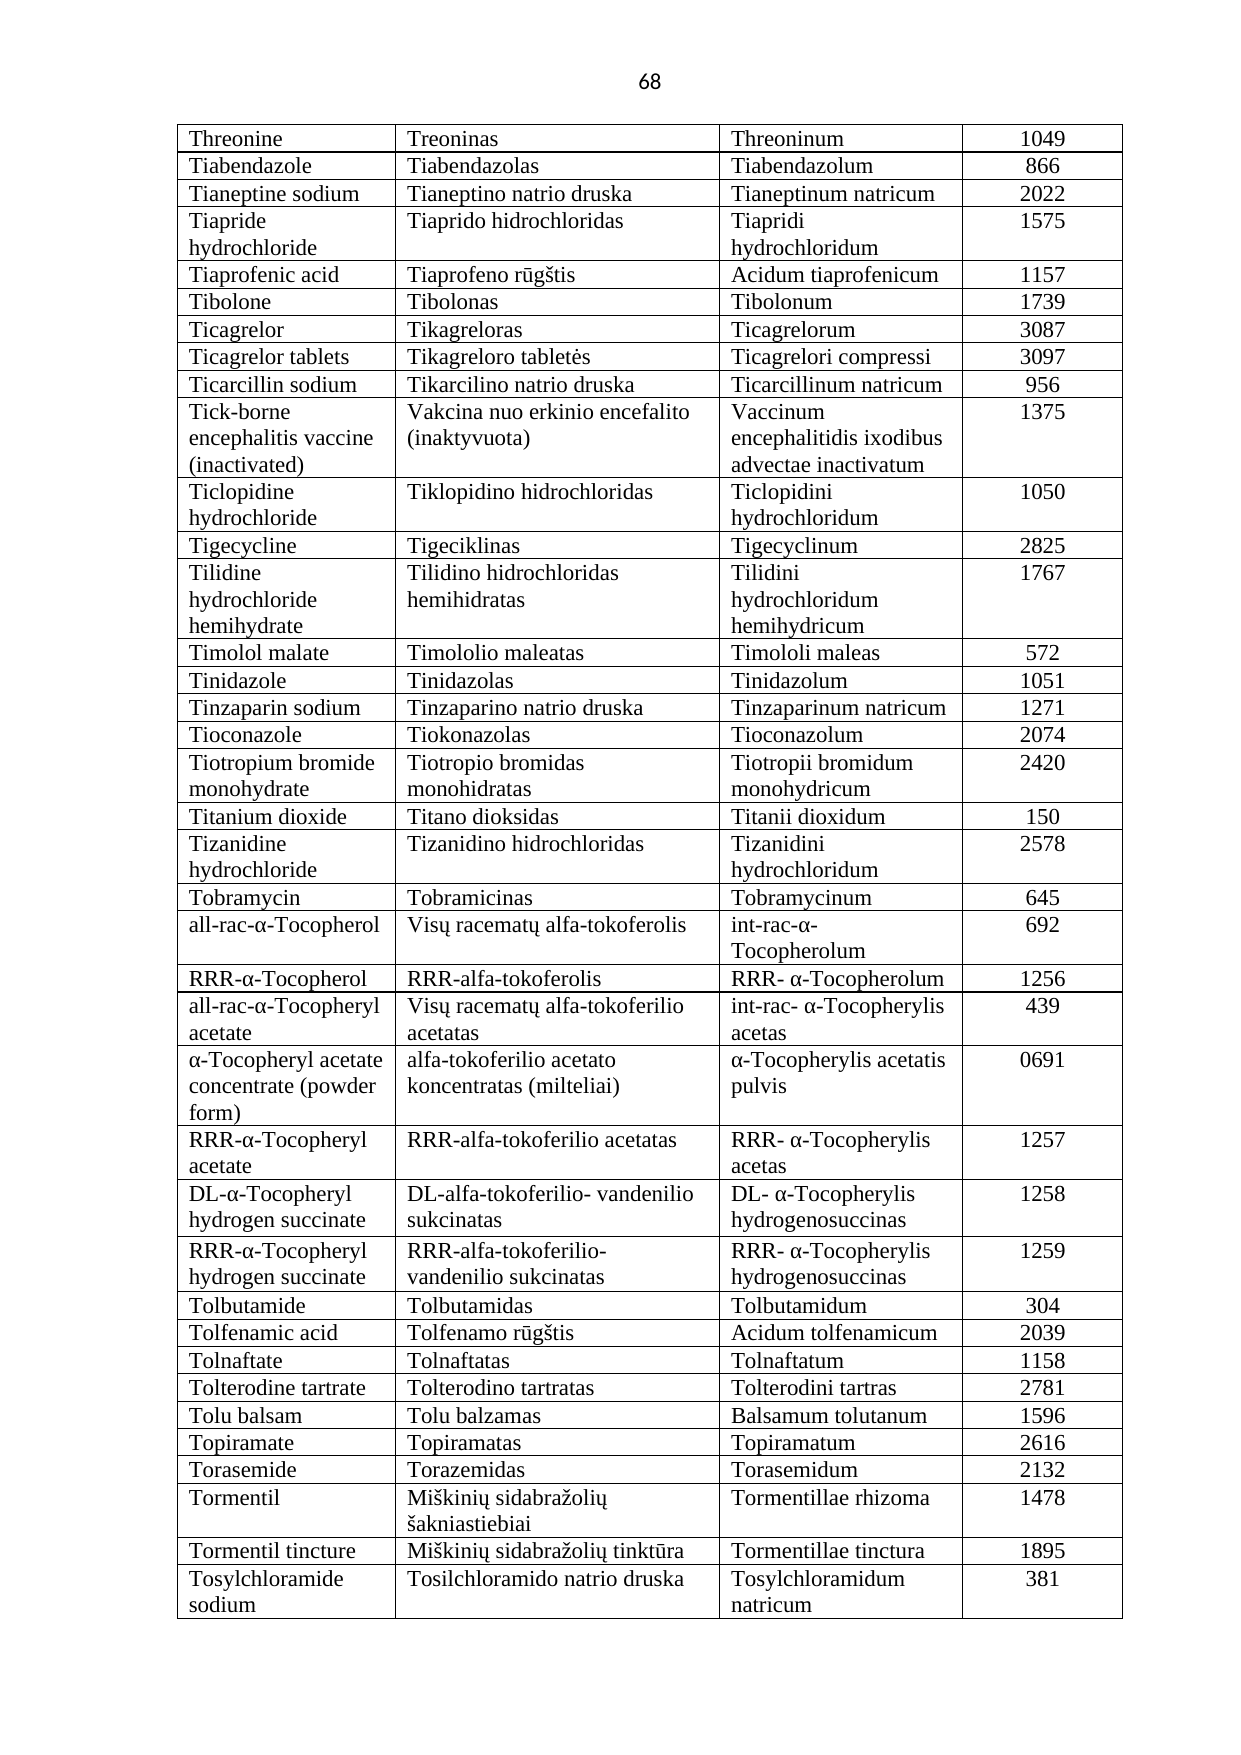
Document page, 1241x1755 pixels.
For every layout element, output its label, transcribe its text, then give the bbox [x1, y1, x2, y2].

table_cell DL- α-Tocopherylis hydrogenosuccinas [720, 1180, 962, 1236]
table_cell Tikagreloras [396, 316, 719, 342]
table_cell 3097 [963, 343, 1122, 369]
table_cell 1256 [963, 965, 1122, 991]
table_cell Tolu balzamas [396, 1402, 719, 1428]
table_cell RRR-α-Tocopheryl acetate [178, 1126, 395, 1179]
table_cell Tioconazole [178, 722, 395, 748]
table_cell 150 [963, 803, 1122, 829]
table_cell 1895 [963, 1538, 1122, 1564]
table_cell Tolbutamidas [396, 1292, 719, 1318]
table_cell α-Tocopherylis acetatis pulvis [720, 1046, 962, 1125]
table_cell 439 [963, 993, 1122, 1045]
table_cell 1767 [963, 559, 1122, 638]
table_cell Tiapridi hydrochloridum [720, 207, 962, 260]
table_cell Tiotropii bromidum monohydricum [720, 749, 962, 802]
table_cell α-Tocopheryl acetate concentrate (powder form) [178, 1046, 395, 1125]
table_cell RRR-alfa-tokoferolis [396, 965, 719, 991]
table_cell 2825 [963, 532, 1122, 558]
table_cell 381 [963, 1565, 1122, 1618]
table_cell Tolbutamide [178, 1292, 395, 1318]
table_cell Miškinių sidabražolių šakniastiebiai [396, 1484, 719, 1537]
table_cell 2132 [963, 1456, 1122, 1483]
table_cell Tibolonum [720, 289, 962, 315]
table_cell 1596 [963, 1402, 1122, 1428]
table_cell Tiaprido hidrochloridas [396, 207, 719, 260]
table_cell 1158 [963, 1347, 1122, 1373]
table_cell Tormentillae tinctura [720, 1538, 962, 1564]
table_cell 1271 [963, 694, 1122, 721]
table_cell Ticlopidine hydrochloride [178, 478, 395, 531]
table_cell 1478 [963, 1484, 1122, 1537]
table_cell Ticagrelor [178, 316, 395, 342]
table_cell 2022 [963, 180, 1122, 206]
table_cell 692 [963, 911, 1122, 964]
table_cell Tizanidine hydrochloride [178, 830, 395, 883]
table_cell Tioconazolum [720, 722, 962, 748]
table_cell Tolu balsam [178, 1402, 395, 1428]
table_cell Tolbutamidum [720, 1292, 962, 1318]
table_cell 1257 [963, 1126, 1122, 1179]
table_cell Tibolonas [396, 289, 719, 315]
table_cell Tiabendazolum [720, 153, 962, 179]
table_cell Tilidine hydrochloride hemihydrate [178, 559, 395, 638]
table_cell Vaccinum encephalitidis ixodibus advectae inactivatum [720, 398, 962, 477]
table_cell Timolol malate [178, 639, 395, 666]
table_cell 2039 [963, 1320, 1122, 1346]
table_cell Titano dioksidas [396, 803, 719, 829]
table_cell 2781 [963, 1374, 1122, 1401]
table_cell Tikagreloro tabletės [396, 343, 719, 369]
table_cell Visų racematų alfa-tokoferilio acetatas [396, 993, 719, 1045]
table_cell 1051 [963, 667, 1122, 693]
table_cell Tiotropium bromide monohydrate [178, 749, 395, 802]
table_cell all-rac-α-Tocopherol [178, 911, 395, 964]
table_cell Acidum tolfenamicum [720, 1320, 962, 1346]
table_cell Threoninum [720, 125, 962, 151]
table_cell 304 [963, 1292, 1122, 1318]
table_cell Miškinių sidabražolių tinktūra [396, 1538, 719, 1564]
table_cell Tiabendazolas [396, 153, 719, 179]
table_cell Tosylchloramide sodium [178, 1565, 395, 1618]
table_cell Tikarcilino natrio druska [396, 371, 719, 397]
table_cell 1575 [963, 207, 1122, 260]
table_cell DL-α-Tocopheryl hydrogen succinate [178, 1180, 395, 1236]
table_cell 645 [963, 884, 1122, 910]
table_cell Tigecycline [178, 532, 395, 558]
table_cell Visų racematų alfa-tokoferolis [396, 911, 719, 964]
table_cell Tiapride hydrochloride [178, 207, 395, 260]
table_cell Tick-borne encephalitis vaccine (inactivated) [178, 398, 395, 477]
table_cell 2074 [963, 722, 1122, 748]
table_cell Tinidazole [178, 667, 395, 693]
table_cell 3087 [963, 316, 1122, 342]
table_cell Tolnaftate [178, 1347, 395, 1373]
table_cell Treoninas [396, 125, 719, 151]
table_cell 572 [963, 639, 1122, 666]
table_cell Tormentil [178, 1484, 395, 1537]
table_cell Tosilchloramido natrio druska [396, 1565, 719, 1618]
table_cell DL-alfa-tokoferilio- vandenilio sukcinatas [396, 1180, 719, 1236]
table_cell Tolnaftatas [396, 1347, 719, 1373]
table_cell Tinidazolas [396, 667, 719, 693]
table_cell RRR-α-Tocopherol [178, 965, 395, 991]
table_cell 2616 [963, 1429, 1122, 1455]
table_cell int-rac-α-Tocopherolum [720, 911, 962, 964]
table_cell Tolterodine tartrate [178, 1374, 395, 1401]
table_cell Timololio maleatas [396, 639, 719, 666]
table_cell Tianeptinum natricum [720, 180, 962, 206]
table_cell Ticagrelor tablets [178, 343, 395, 369]
table_cell Ticarcillin sodium [178, 371, 395, 397]
table_cell 2578 [963, 830, 1122, 883]
table_cell 1739 [963, 289, 1122, 315]
table_cell Timololi maleas [720, 639, 962, 666]
table_cell 1049 [963, 125, 1122, 151]
table_cell Topiramate [178, 1429, 395, 1455]
table_cell RRR-alfa-tokoferilio- vandenilio sukcinatas [396, 1237, 719, 1291]
table_cell Tolterodino tartratas [396, 1374, 719, 1401]
table_cell Titanium dioxide [178, 803, 395, 829]
table_cell Ticarcillinum natricum [720, 371, 962, 397]
table_cell int-rac- α-Tocopherylis acetas [720, 993, 962, 1045]
table_cell Tobramycinum [720, 884, 962, 910]
table_cell RRR- α-Tocopherolum [720, 965, 962, 991]
table_cell RRR- α-Tocopherylis acetas [720, 1126, 962, 1179]
table_cell 0691 [963, 1046, 1122, 1125]
table_cell Tianeptino natrio druska [396, 180, 719, 206]
table_cell Tobramicinas [396, 884, 719, 910]
table_cell 956 [963, 371, 1122, 397]
table_cell RRR-α-Tocopheryl hydrogen succinate [178, 1237, 395, 1291]
table_cell Tinzaparinum natricum [720, 694, 962, 721]
table_cell Tormentillae rhizoma [720, 1484, 962, 1537]
table_cell alfa-tokoferilio acetato koncentratas (milteliai) [396, 1046, 719, 1125]
table_cell Tolnaftatum [720, 1347, 962, 1373]
table_cell Torasemidum [720, 1456, 962, 1483]
table_cell Tiabendazole [178, 153, 395, 179]
table_cell Ticagrelori compressi [720, 343, 962, 369]
table_cell Topiramatas [396, 1429, 719, 1455]
table_cell 1259 [963, 1237, 1122, 1291]
table_cell Tigecyclinum [720, 532, 962, 558]
table_cell Ticlopidini hydrochloridum [720, 478, 962, 531]
table_cell Tormentil tincture [178, 1538, 395, 1564]
table_cell Ticagrelorum [720, 316, 962, 342]
table_cell Vakcina nuo erkinio encefalito (inaktyvuota) [396, 398, 719, 477]
table_cell Tizanidino hidrochloridas [396, 830, 719, 883]
table_cell Tobramycin [178, 884, 395, 910]
table_cell Topiramatum [720, 1429, 962, 1455]
table_cell Tibolone [178, 289, 395, 315]
table_cell Titanii dioxidum [720, 803, 962, 829]
table_cell Acidum tiaprofenicum [720, 261, 962, 287]
table_cell Tiokonazolas [396, 722, 719, 748]
table_cell Tinidazolum [720, 667, 962, 693]
table_cell 1258 [963, 1180, 1122, 1236]
table_cell RRR-alfa-tokoferilio acetatas [396, 1126, 719, 1179]
table_cell Tinzaparino natrio druska [396, 694, 719, 721]
table_cell Tianeptine sodium [178, 180, 395, 206]
table_cell all-rac-α-Tocopheryl acetate [178, 993, 395, 1045]
table_cell Tigeciklinas [396, 532, 719, 558]
table_cell Tiaprofenic acid [178, 261, 395, 287]
table_cell Tosylchloramidum natricum [720, 1565, 962, 1618]
table_cell Tilidini hydrochloridum hemihydricum [720, 559, 962, 638]
table_cell RRR- α-Tocopherylis hydrogenosuccinas [720, 1237, 962, 1291]
table_cell Tilidino hidrochloridas hemihidratas [396, 559, 719, 638]
table_cell 866 [963, 153, 1122, 179]
table_cell Balsamum tolutanum [720, 1402, 962, 1428]
table_cell 1050 [963, 478, 1122, 531]
table_cell Torasemide [178, 1456, 395, 1483]
table_cell Tiotropio bromidas monohidratas [396, 749, 719, 802]
table_cell Tolfenamic acid [178, 1320, 395, 1346]
table_cell Tiaprofeno rūgštis [396, 261, 719, 287]
table_cell Tolterodini tartras [720, 1374, 962, 1401]
table_cell Threonine [178, 125, 395, 151]
table_cell Tinzaparin sodium [178, 694, 395, 721]
table_cell 1157 [963, 261, 1122, 287]
table_cell Tolfenamo rūgštis [396, 1320, 719, 1346]
table_cell Torazemidas [396, 1456, 719, 1483]
table_cell 2420 [963, 749, 1122, 802]
table_cell Tiklopidino hidrochloridas [396, 478, 719, 531]
table_cell 1375 [963, 398, 1122, 477]
table_cell Tizanidini hydrochloridum [720, 830, 962, 883]
